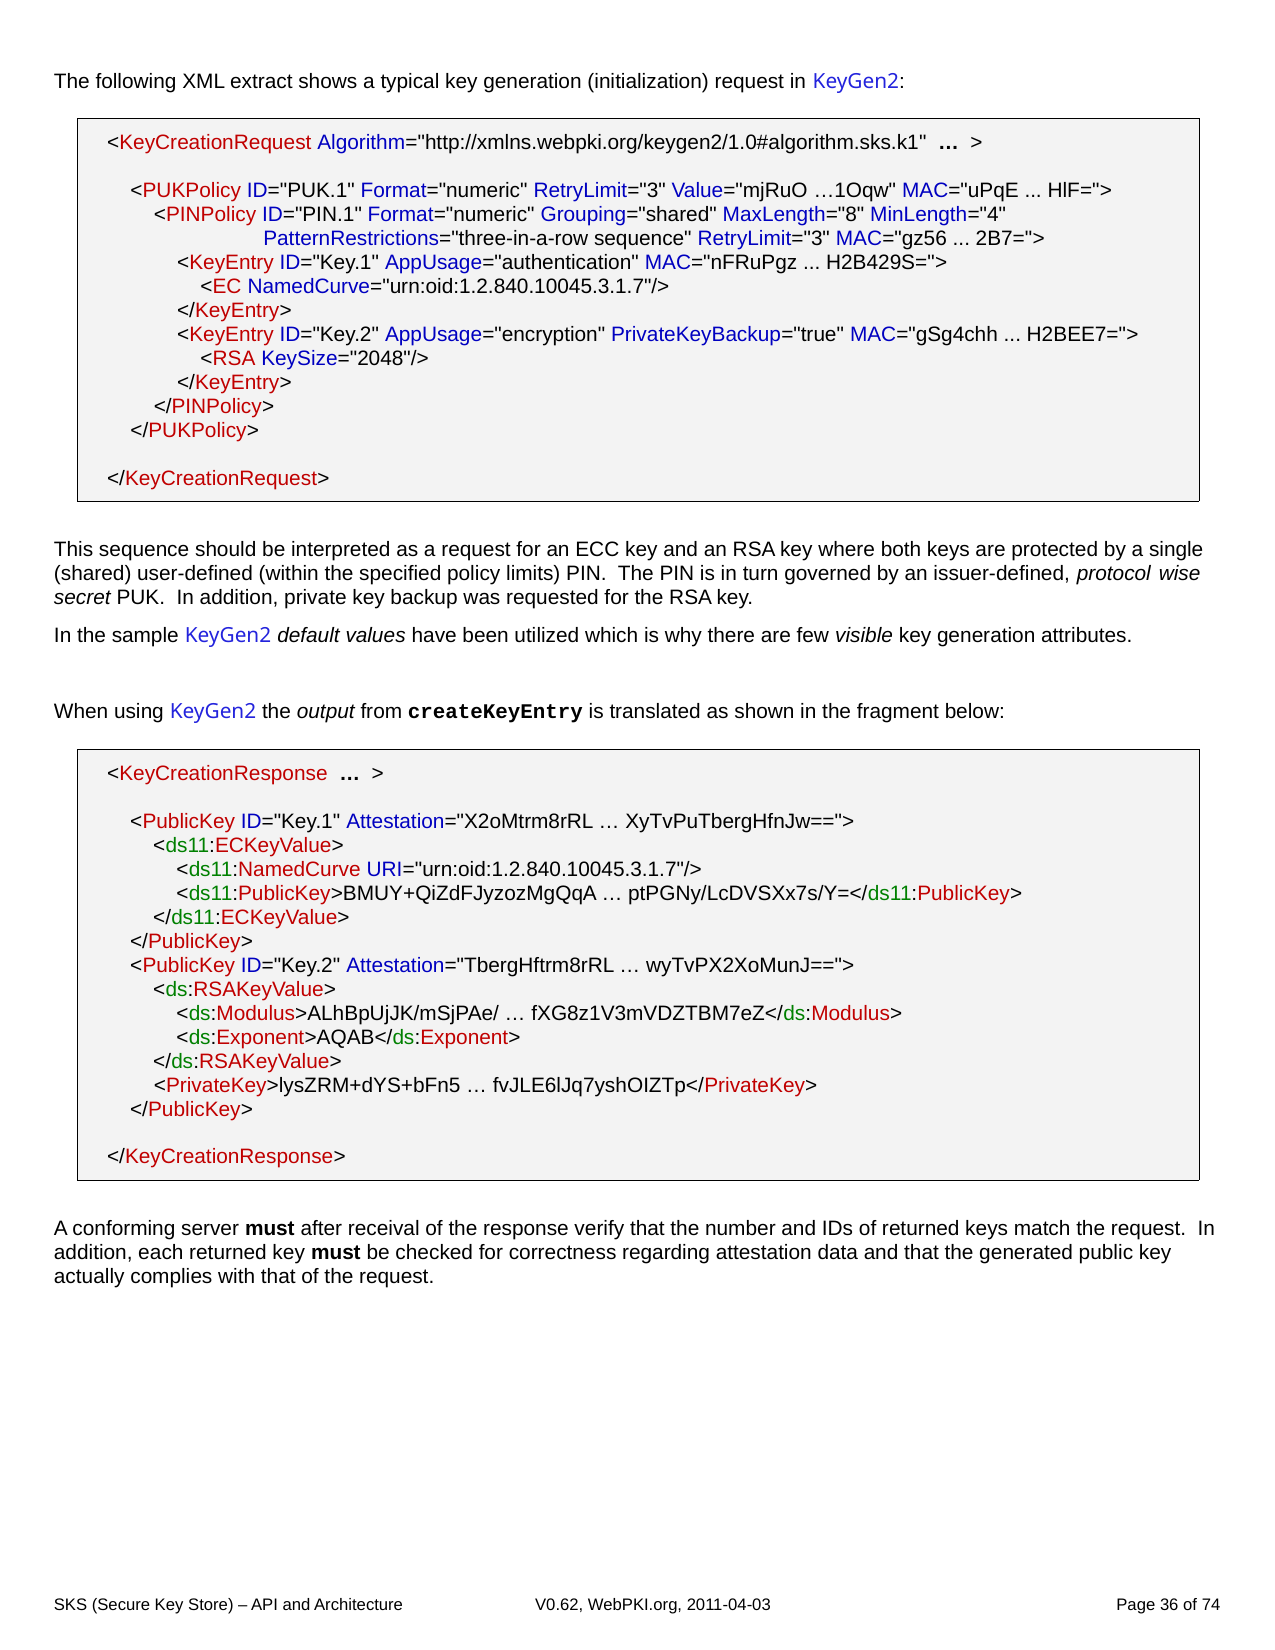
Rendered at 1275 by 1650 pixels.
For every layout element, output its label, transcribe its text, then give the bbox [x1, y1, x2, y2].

text This sequence should be interpreted as a request for an ECC key and an RSA key where both keys are protected by a single (shared) user-defined (within the specified policy limits) PIN. The PIN is in turn governed by an issuer-defined, protocol wise secret PUK. In addition, private key backup was requested for the RSA key. [54, 537, 1221, 609]
text A conforming server must after receival of the response verify that the number and IDs of returned keys match the request. In addition, each returned key must be checked for correctness regarding attestation data and that the generated public key actually complies with that of the request. [54, 1216, 1221, 1288]
text In the sample KeyGen2 default values have been utilized which is why there are few visible key generation attributes. [54, 621, 1221, 649]
text The following XML extract shows a typical key generation (initialization) request in KeyGen2: [54, 66, 1221, 118]
text When using KeyGen2 the output from createKeyEntry is translated as shown in the fragment below: [54, 697, 1221, 749]
table_header <KeyCreationRequest Algorithm="http://xmlns.webpki.org/keygen2/1.0#algorithm.sks.k1" … > <PUKPolicy ID="PUK.1" Format="numeric" RetryLimit="3" Value="mjRuO …1Oqw" MAC="uPqE ... HlF="> <PINPolicy ID="PIN.1" Format="numeric" Grouping="shared" MaxLength="8" MinLength="4" PatternRestrictions="three-in-a-row sequence" RetryLimit="3" MAC="gz56 ... 2B7="> <KeyEntry ID="Key.1" AppUsage="authentication" MAC="nFRuPgz ... H2B429S="> <EC NamedCurve="urn:oid:1.2.840.10045.3.1.7"/> </KeyEntry> <KeyEntry ID="Key.2" AppUsage="encryption" PrivateKeyBackup="true" MAC="gSg4chh ... H2BEE7="> <RSA KeySize="2048"/> </KeyEntry> </PINPolicy> </PUKPolicy> </KeyCreationRequest> [78, 119, 1199, 501]
table_header <KeyCreationResponse … > <PublicKey ID="Key.1" Attestation="X2oMtrm8rRL … XyTvPuTbergHfnJw=="> <ds11:ECKeyValue> <ds11:NamedCurve URI="urn:oid:1.2.840.10045.3.1.7"/> <ds11:PublicKey>BMUY+QiZdFJyzozMgQqA … ptPGNy/LcDVSXx7s/Y=</ds11:PublicKey> </ds11:ECKeyValue> </PublicKey> <PublicKey ID="Key.2" Attestation="TbergHftrm8rRL … wyTvPX2XoMunJ=="> <ds:RSAKeyValue> <ds:Modulus>ALhBpUjJK/mSjPAe/ … fXG8z1V3mVDZTBM7eZ</ds:Modulus> <ds:Exponent>AQAB</ds:Exponent> </ds:RSAKeyValue> <PrivateKey>lysZRM+dYS+bFn5 … fvJLE6lJq7yshOIZTp</PrivateKey> </PublicKey> </KeyCreationResponse> [78, 750, 1199, 1180]
